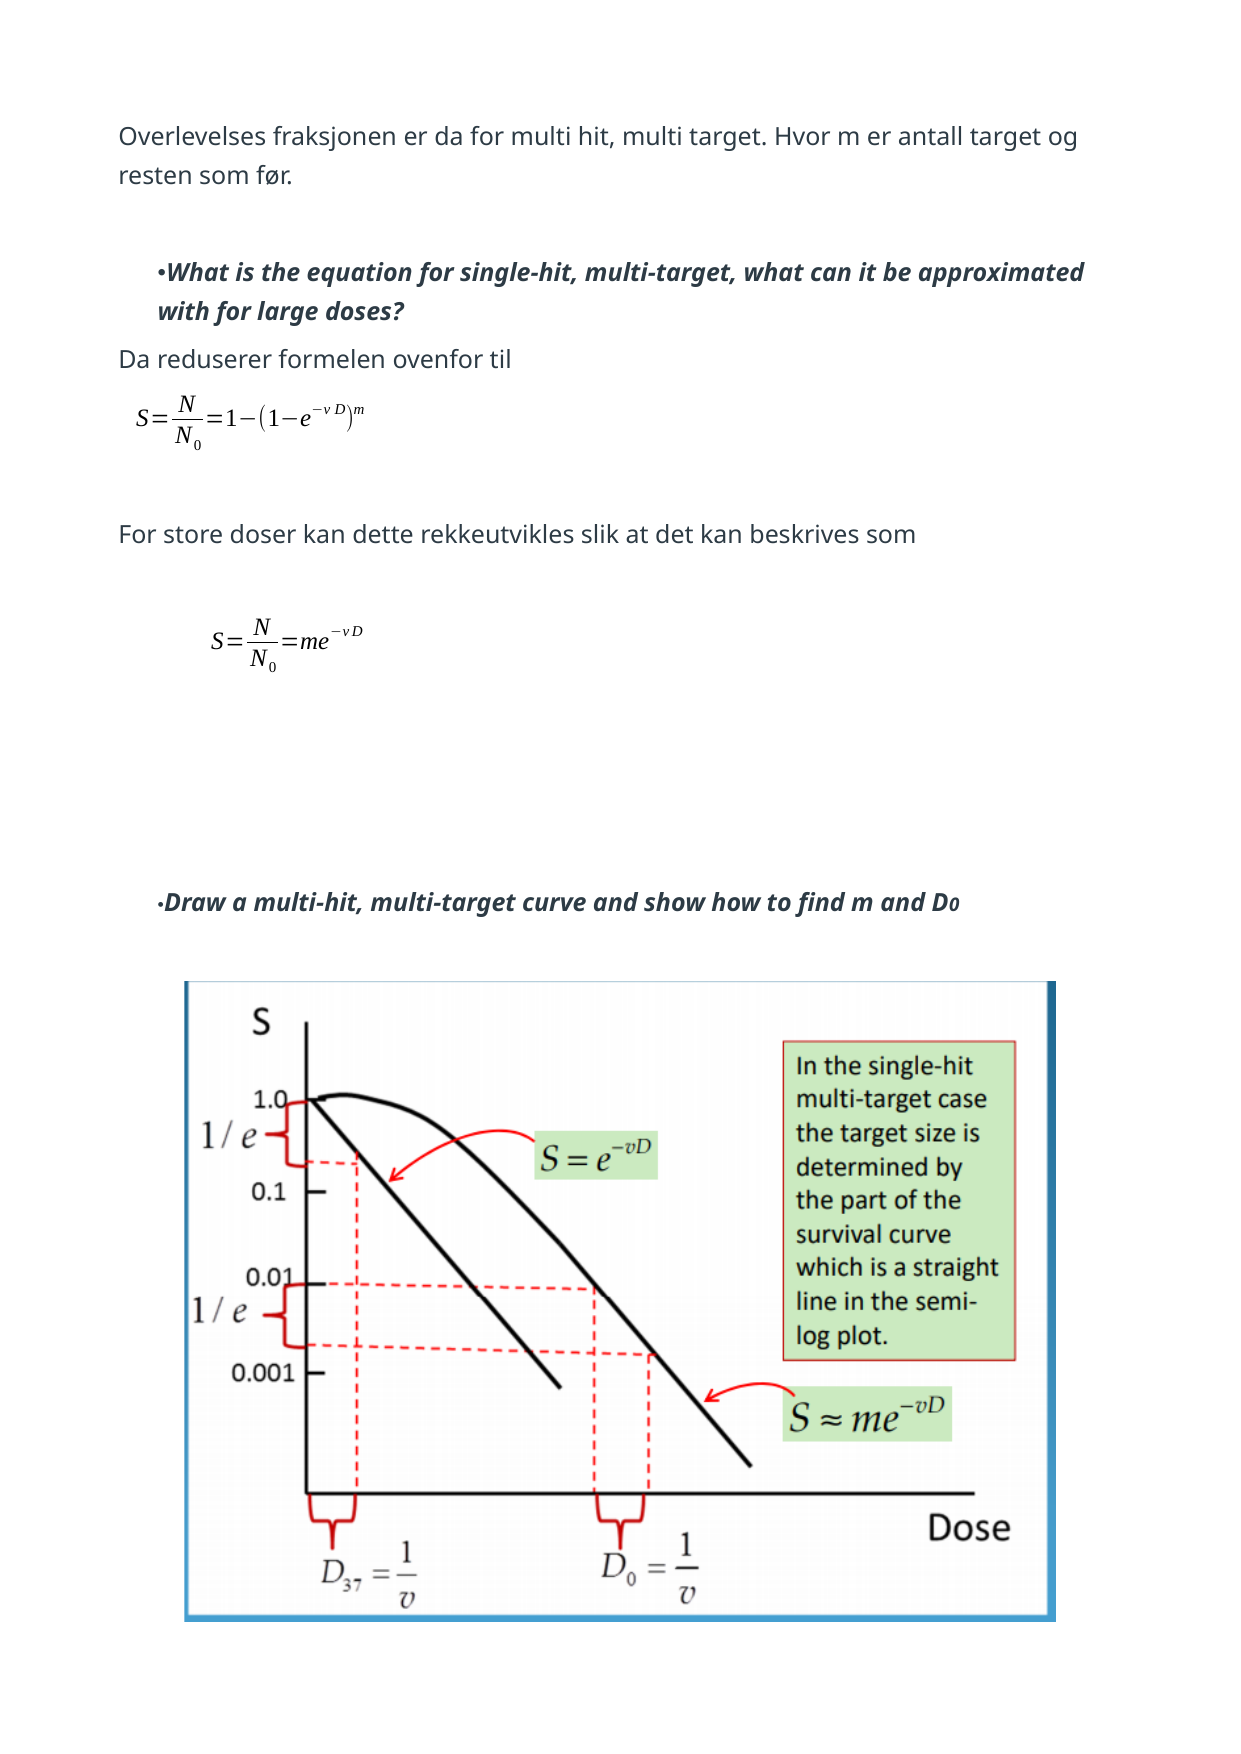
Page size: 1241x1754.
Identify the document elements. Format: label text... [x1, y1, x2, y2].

picture [184, 981, 1056, 1622]
text For store doser kan dette rekkeutvikles slik at det kan beskrives som [118, 516, 1122, 550]
list What is the equation for single-hit, multi-target, what can it be approximated with for large doses? [118, 254, 1122, 328]
list Draw a multi-hit, multi-target curve and show how to find m and D0 [118, 885, 1122, 919]
text Da reduserer formelen ovenfor til [118, 342, 1122, 376]
text Overlevelses fraksjonen er da for multi hit, multi target. Hvor m er antall target og resten som før. [118, 118, 1122, 191]
